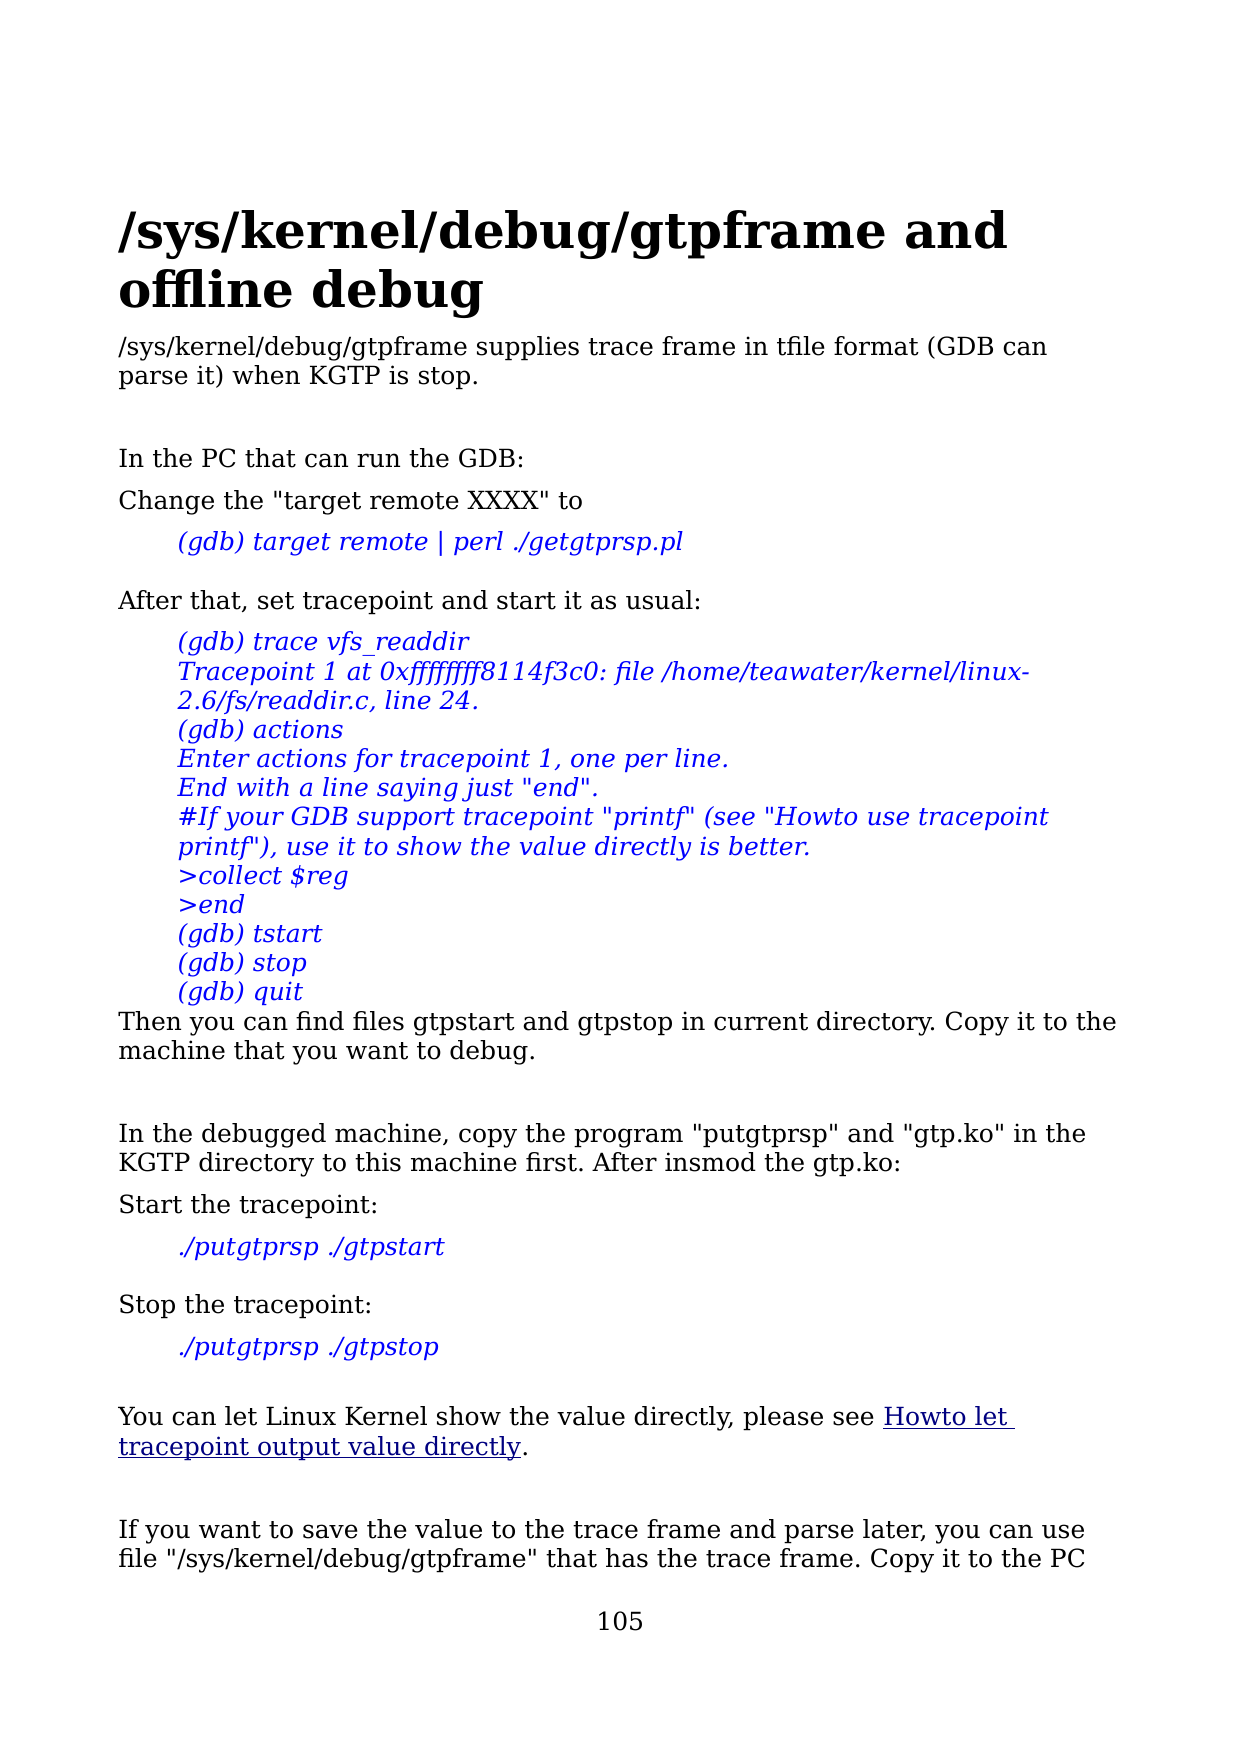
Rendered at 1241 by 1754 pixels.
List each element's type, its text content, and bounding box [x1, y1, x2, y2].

text (gdb) trace vfs_readdir [177, 628, 1063, 657]
text (gdb) quit [177, 978, 1063, 1007]
text (gdb) target remote | perl ./getgtprsp.pl [177, 528, 1063, 557]
text ./putgtprsp ./gtpstart [177, 1232, 1063, 1261]
subtitle /sys/kernel/debug/gtpframe and offline debug [118, 202, 1122, 319]
text (gdb) stop [177, 948, 1063, 978]
text >collect $reg [177, 861, 1063, 890]
text Then you can find files gtpstart and gtpstop in current directory. Copy it to the machine that you want to debug. [118, 1007, 1122, 1065]
text You can let Linux Kernel show the value directly, please see Howto let tracepoint output value directly. [118, 1403, 1122, 1461]
text If you want to save the value to the trace frame and parse later, you can use file "/sys/kernel/debug/gtpframe" that has the trace frame. Copy it to the PC [118, 1515, 1122, 1573]
text (gdb) tstart [177, 919, 1063, 948]
text Enter actions for tracepoint 1, one per line. [177, 744, 1063, 773]
text ./putgtprsp ./gtpstop [177, 1332, 1063, 1361]
text Start the tracepoint: [118, 1190, 1122, 1219]
text >end [177, 890, 1063, 919]
text Stop the tracepoint: [118, 1290, 1122, 1319]
text /sys/kernel/debug/gtpframe supplies trace frame in tfile format (GDB can parse it) when KGTP is stop. [118, 332, 1122, 390]
text #If your GDB support tracepoint "printf" (see "Howto use tracepoint printf"), use it to show the value directly is better. [177, 803, 1063, 861]
text In the PC that can run the GDB: [118, 444, 1122, 473]
text (gdb) actions [177, 715, 1063, 744]
text End with a line saying just "end". [177, 773, 1063, 803]
text Change the "target remote XXXX" to [118, 486, 1122, 515]
text After that, set tracepoint and start it as usual: [118, 586, 1122, 615]
text In the debugged machine, copy the program "putgtprsp" and "gtp.ko" in the KGTP directory to this machine first. After insmod the gtp.ko: [118, 1119, 1122, 1178]
text Tracepoint 1 at 0xffffffff8114f3c0: file /home/teawater/kernel/linux-2.6/fs/readdir.c, line 24. [177, 657, 1063, 715]
